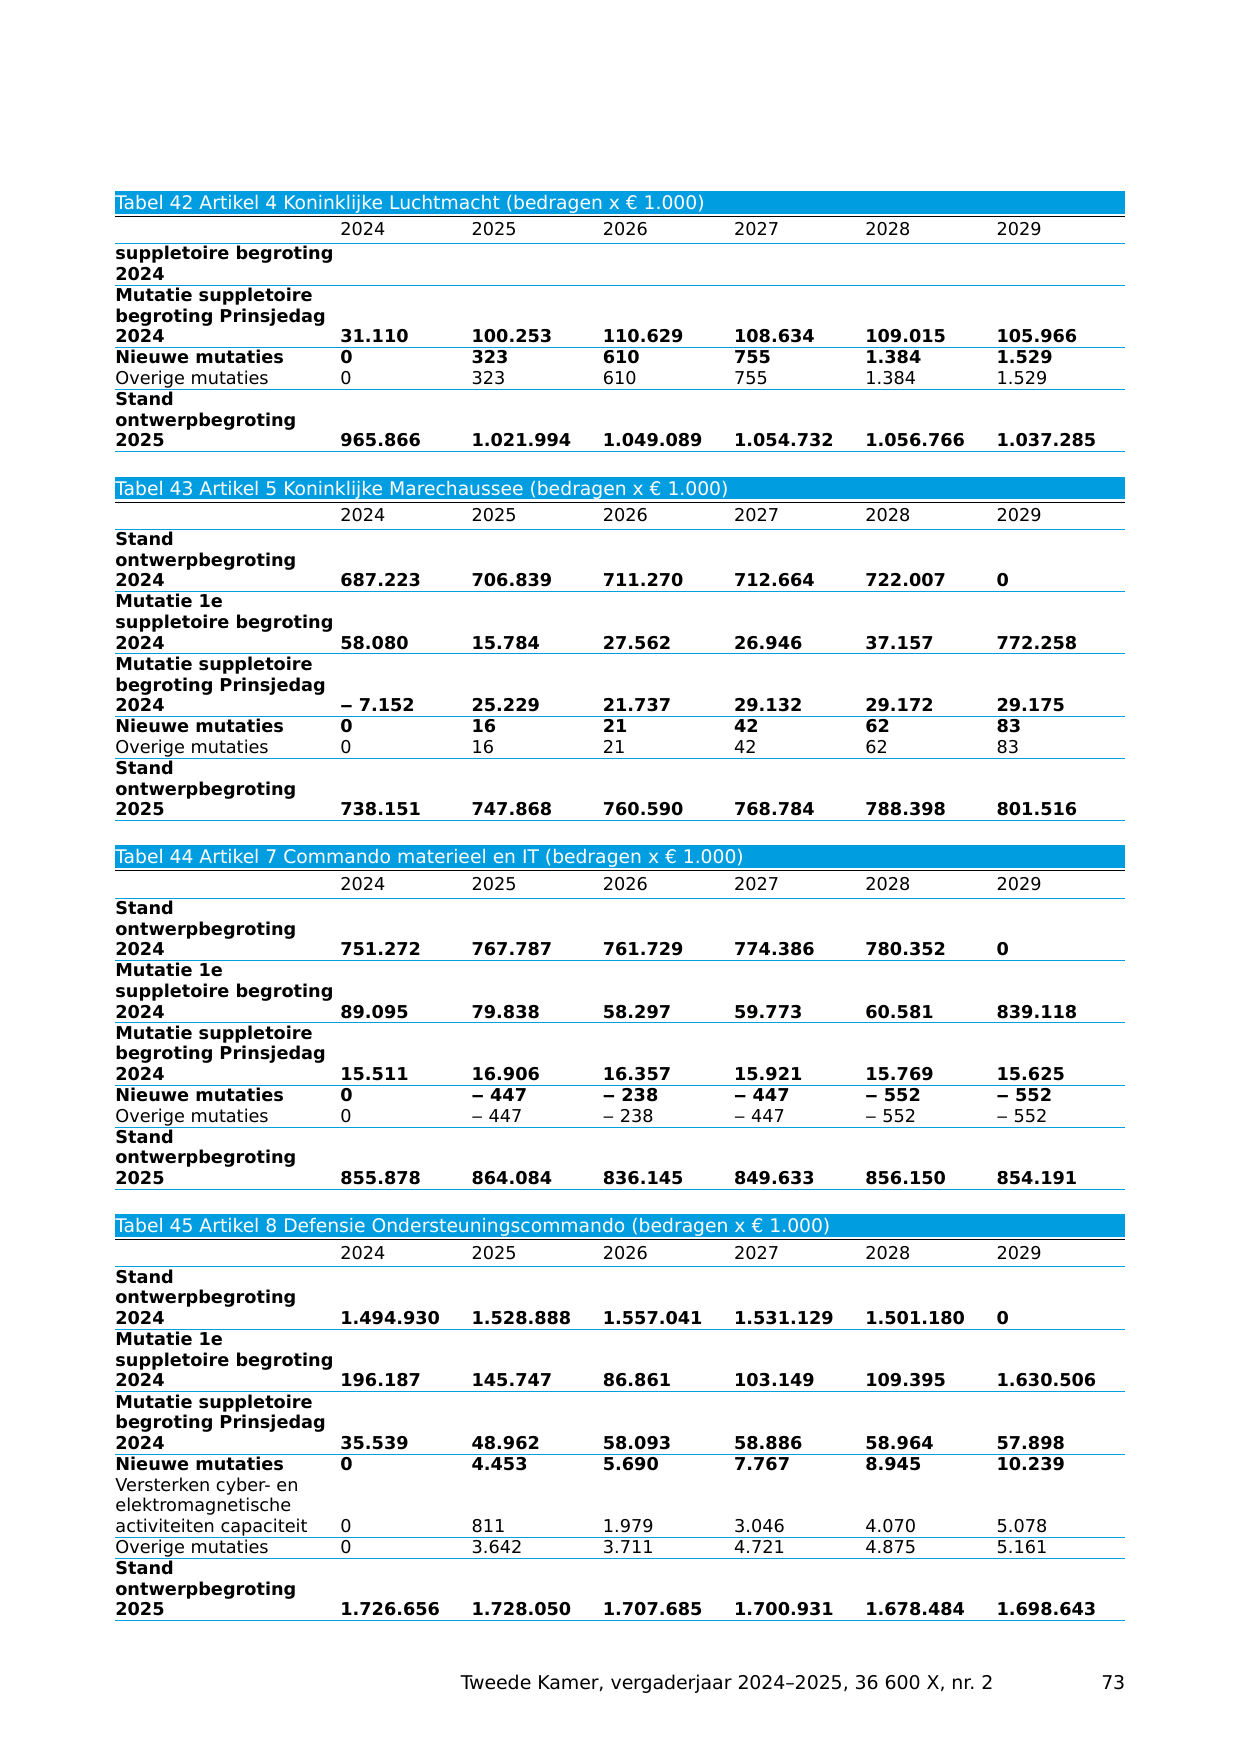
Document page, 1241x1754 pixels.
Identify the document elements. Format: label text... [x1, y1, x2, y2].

table_cell 29.172 [862, 654, 993, 716]
table_cell 16 [469, 717, 600, 737]
table_cell 4.875 [862, 1538, 993, 1558]
table_cell 1.557.041 [600, 1267, 731, 1329]
table_cell 1.678.484 [862, 1559, 993, 1620]
table_cell Mutatie suppletoire begroting Prinsjedag 2024 [115, 654, 337, 716]
table_cell 26.946 [731, 592, 862, 653]
table_cell 10.239 [994, 1455, 1125, 1474]
table_cell 21 [600, 717, 731, 737]
table_cell 761.729 [600, 899, 731, 960]
table_cell Mutatie suppletoire begroting Prinsjedag 2024 [115, 1023, 337, 1084]
table_cell 1.531.129 [731, 1267, 862, 1329]
table_cell 0 [337, 1475, 468, 1536]
table_cell [731, 244, 862, 284]
table_cell 16 [469, 737, 600, 757]
table_cell 755 [731, 368, 862, 389]
table_cell 48.962 [469, 1392, 600, 1453]
table_cell ‒ 552 [994, 1106, 1125, 1126]
table_cell Stand ontwerpbegroting 2025 [115, 1128, 337, 1189]
table_cell suppletoire begroting 2024 [115, 244, 337, 284]
table_cell 29.175 [994, 654, 1125, 716]
table_cell Overige mutaties [115, 1106, 337, 1126]
table_cell 836.145 [600, 1128, 731, 1189]
table_cell 760.590 [600, 759, 731, 820]
table_cell Overige mutaties [115, 1538, 337, 1558]
table_cell 21.737 [600, 654, 731, 716]
table_cell 1.700.931 [731, 1559, 862, 1620]
table_cell 1.698.643 [994, 1559, 1125, 1620]
table_cell Nieuwe mutaties [115, 348, 337, 368]
table_cell 864.084 [469, 1128, 600, 1189]
table_cell 58.964 [862, 1392, 993, 1453]
table_cell 738.151 [337, 759, 468, 820]
table_cell 854.191 [994, 1128, 1125, 1189]
table_cell 83 [994, 737, 1125, 757]
table_cell 2027 [731, 871, 862, 897]
table_cell 35.539 [337, 1392, 468, 1453]
table_cell 1.728.050 [469, 1559, 600, 1620]
table_cell 839.118 [994, 961, 1125, 1022]
table_cell 1.037.285 [994, 390, 1125, 451]
table_cell 15.769 [862, 1023, 993, 1084]
table_cell 1.528.888 [469, 1267, 600, 1329]
table_cell 0 [337, 1538, 468, 1558]
table_cell 0 [337, 737, 468, 757]
table_cell 145.747 [469, 1330, 600, 1391]
table_cell 768.784 [731, 759, 862, 820]
table_cell Stand ontwerpbegroting 2025 [115, 1559, 337, 1620]
table_cell 1.979 [600, 1475, 731, 1536]
table_cell 323 [469, 348, 600, 368]
table_cell 3.046 [731, 1475, 862, 1536]
table_cell 7.767 [731, 1455, 862, 1474]
table_cell 767.787 [469, 899, 600, 960]
table_cell 2029 [994, 503, 1125, 528]
table_cell 62 [862, 717, 993, 737]
table_cell 2026 [600, 217, 731, 243]
table_cell 15.921 [731, 1023, 862, 1084]
table_cell 788.398 [862, 759, 993, 820]
table_cell 712.664 [731, 530, 862, 591]
table_cell [115, 871, 337, 897]
table_cell 57.898 [994, 1392, 1125, 1453]
table_cell 109.395 [862, 1330, 993, 1391]
table_cell 2026 [600, 871, 731, 897]
table_cell 706.839 [469, 530, 600, 591]
table_cell 0 [337, 1455, 468, 1474]
table_cell Mutatie 1e suppletoire begroting 2024 [115, 1330, 337, 1391]
table_cell Versterken cyber- en elektromagnetische activiteiten capaciteit [115, 1475, 337, 1536]
table_cell 855.878 [337, 1128, 468, 1189]
table_cell 100.253 [469, 286, 600, 347]
table_cell Mutatie suppletoire begroting Prinsjedag 2024 [115, 1392, 337, 1453]
table_cell 772.258 [994, 592, 1125, 653]
table_cell 747.868 [469, 759, 600, 820]
table_cell 79.838 [469, 961, 600, 1022]
table_cell 2027 [731, 503, 862, 528]
table_cell 1.529 [994, 348, 1125, 368]
table_cell 856.150 [862, 1128, 993, 1189]
table_cell ‒ 7.152 [337, 654, 468, 716]
table_cell 110.629 [600, 286, 731, 347]
table_cell 2025 [469, 503, 600, 528]
table_cell 711.270 [600, 530, 731, 591]
table_cell 323 [469, 368, 600, 389]
table_cell 1.726.656 [337, 1559, 468, 1620]
table_cell 4.453 [469, 1455, 600, 1474]
table_cell 83 [994, 717, 1125, 737]
table_cell 2028 [862, 503, 993, 528]
table_cell 1.021.994 [469, 390, 600, 451]
table_cell ‒ 552 [862, 1086, 993, 1106]
table_cell 2029 [994, 871, 1125, 897]
table_cell 105.966 [994, 286, 1125, 347]
table_cell Stand ontwerpbegroting 2024 [115, 530, 337, 591]
table_cell [469, 244, 600, 284]
table_cell 780.352 [862, 899, 993, 960]
table_cell 3.642 [469, 1538, 600, 1558]
table_cell 21 [600, 737, 731, 757]
table_cell 2028 [862, 871, 993, 897]
table_cell 4.721 [731, 1538, 862, 1558]
table_cell 1.501.180 [862, 1267, 993, 1329]
table_cell 2024 [337, 217, 468, 243]
table_cell 58.080 [337, 592, 468, 653]
table_cell 59.773 [731, 961, 862, 1022]
table_cell 3.711 [600, 1538, 731, 1558]
table_cell 5.690 [600, 1455, 731, 1474]
table_cell 0 [337, 717, 468, 737]
table_cell 1.384 [862, 348, 993, 368]
table_cell 2027 [731, 217, 862, 243]
table_cell Stand ontwerpbegroting 2024 [115, 899, 337, 960]
table_cell 722.007 [862, 530, 993, 591]
table_cell Stand ontwerpbegroting 2024 [115, 1267, 337, 1329]
table_cell 2024 [337, 871, 468, 897]
table_cell 2025 [469, 871, 600, 897]
table_cell 25.229 [469, 654, 600, 716]
table_cell 0 [337, 368, 468, 389]
table_cell 751.272 [337, 899, 468, 960]
table_cell 89.095 [337, 961, 468, 1022]
table_cell 965.866 [337, 390, 468, 451]
table_cell 2024 [337, 1240, 468, 1266]
table_cell 2026 [600, 503, 731, 528]
table_cell 58.093 [600, 1392, 731, 1453]
table_cell 1.529 [994, 368, 1125, 389]
table_cell 1.707.685 [600, 1559, 731, 1620]
table_cell ‒ 447 [469, 1086, 600, 1106]
table_cell Nieuwe mutaties [115, 717, 337, 737]
table_cell 2025 [469, 217, 600, 243]
table_cell 4.070 [862, 1475, 993, 1536]
table_cell 0 [994, 1267, 1125, 1329]
table_cell 27.562 [600, 592, 731, 653]
table_cell 86.861 [600, 1330, 731, 1391]
table_cell 774.386 [731, 899, 862, 960]
table_cell [337, 244, 468, 284]
table_cell [600, 244, 731, 284]
table_cell Overige mutaties [115, 737, 337, 757]
table_cell Mutatie suppletoire begroting Prinsjedag 2024 [115, 286, 337, 347]
table_cell 62 [862, 737, 993, 757]
table_cell 2028 [862, 1240, 993, 1266]
table_cell Nieuwe mutaties [115, 1086, 337, 1106]
table_cell 16.357 [600, 1023, 731, 1084]
table_cell 2026 [600, 1240, 731, 1266]
table_cell 196.187 [337, 1330, 468, 1391]
table_cell ‒ 238 [600, 1086, 731, 1106]
table_cell 0 [994, 530, 1125, 591]
table_cell [115, 1240, 337, 1266]
table_cell 1.056.766 [862, 390, 993, 451]
table_cell 1.384 [862, 368, 993, 389]
table_cell 0 [994, 899, 1125, 960]
table_cell 108.634 [731, 286, 862, 347]
table_cell Mutatie 1e suppletoire begroting 2024 [115, 592, 337, 653]
table_cell Overige mutaties [115, 368, 337, 389]
table_cell 42 [731, 737, 862, 757]
table_cell ‒ 447 [469, 1106, 600, 1126]
table_cell 2024 [337, 503, 468, 528]
table_cell Mutatie 1e suppletoire begroting 2024 [115, 961, 337, 1022]
table_cell 801.516 [994, 759, 1125, 820]
table_cell [115, 503, 337, 528]
table_cell 0 [337, 1086, 468, 1106]
table_cell [115, 217, 337, 243]
table_cell 5.078 [994, 1475, 1125, 1536]
table_cell ‒ 238 [600, 1106, 731, 1126]
table_cell 42 [731, 717, 862, 737]
table_cell 31.110 [337, 286, 468, 347]
table_cell 2025 [469, 1240, 600, 1266]
table_cell 109.015 [862, 286, 993, 347]
table_cell 849.633 [731, 1128, 862, 1189]
table_cell Stand ontwerpbegroting 2025 [115, 759, 337, 820]
table_cell Stand ontwerpbegroting 2025 [115, 390, 337, 451]
table_cell 58.297 [600, 961, 731, 1022]
table_cell 610 [600, 348, 731, 368]
table_cell 2029 [994, 217, 1125, 243]
table_cell 15.625 [994, 1023, 1125, 1084]
table_cell ‒ 447 [731, 1086, 862, 1106]
table_cell [862, 244, 993, 284]
table_cell 16.906 [469, 1023, 600, 1084]
table_cell 1.494.930 [337, 1267, 468, 1329]
table_cell 2028 [862, 217, 993, 243]
table_cell 15.511 [337, 1023, 468, 1084]
table_cell 2027 [731, 1240, 862, 1266]
table_cell 755 [731, 348, 862, 368]
table_cell 687.223 [337, 530, 468, 591]
table_cell 58.886 [731, 1392, 862, 1453]
table_cell 8.945 [862, 1455, 993, 1474]
table_cell 0 [337, 1106, 468, 1126]
table_cell 37.157 [862, 592, 993, 653]
table_cell 1.054.732 [731, 390, 862, 451]
table_cell 1.049.089 [600, 390, 731, 451]
table_cell Nieuwe mutaties [115, 1455, 337, 1474]
table_cell 29.132 [731, 654, 862, 716]
table_cell 1.630.506 [994, 1330, 1125, 1391]
table_cell 811 [469, 1475, 600, 1536]
table_cell ‒ 552 [994, 1086, 1125, 1106]
table_cell 0 [337, 348, 468, 368]
table_cell 2029 [994, 1240, 1125, 1266]
table_cell 103.149 [731, 1330, 862, 1391]
table_cell [994, 244, 1125, 284]
table_cell ‒ 552 [862, 1106, 993, 1126]
table_cell 60.581 [862, 961, 993, 1022]
table_cell 5.161 [994, 1538, 1125, 1558]
table_cell 610 [600, 368, 731, 389]
table_cell 15.784 [469, 592, 600, 653]
table_cell ‒ 447 [731, 1106, 862, 1126]
